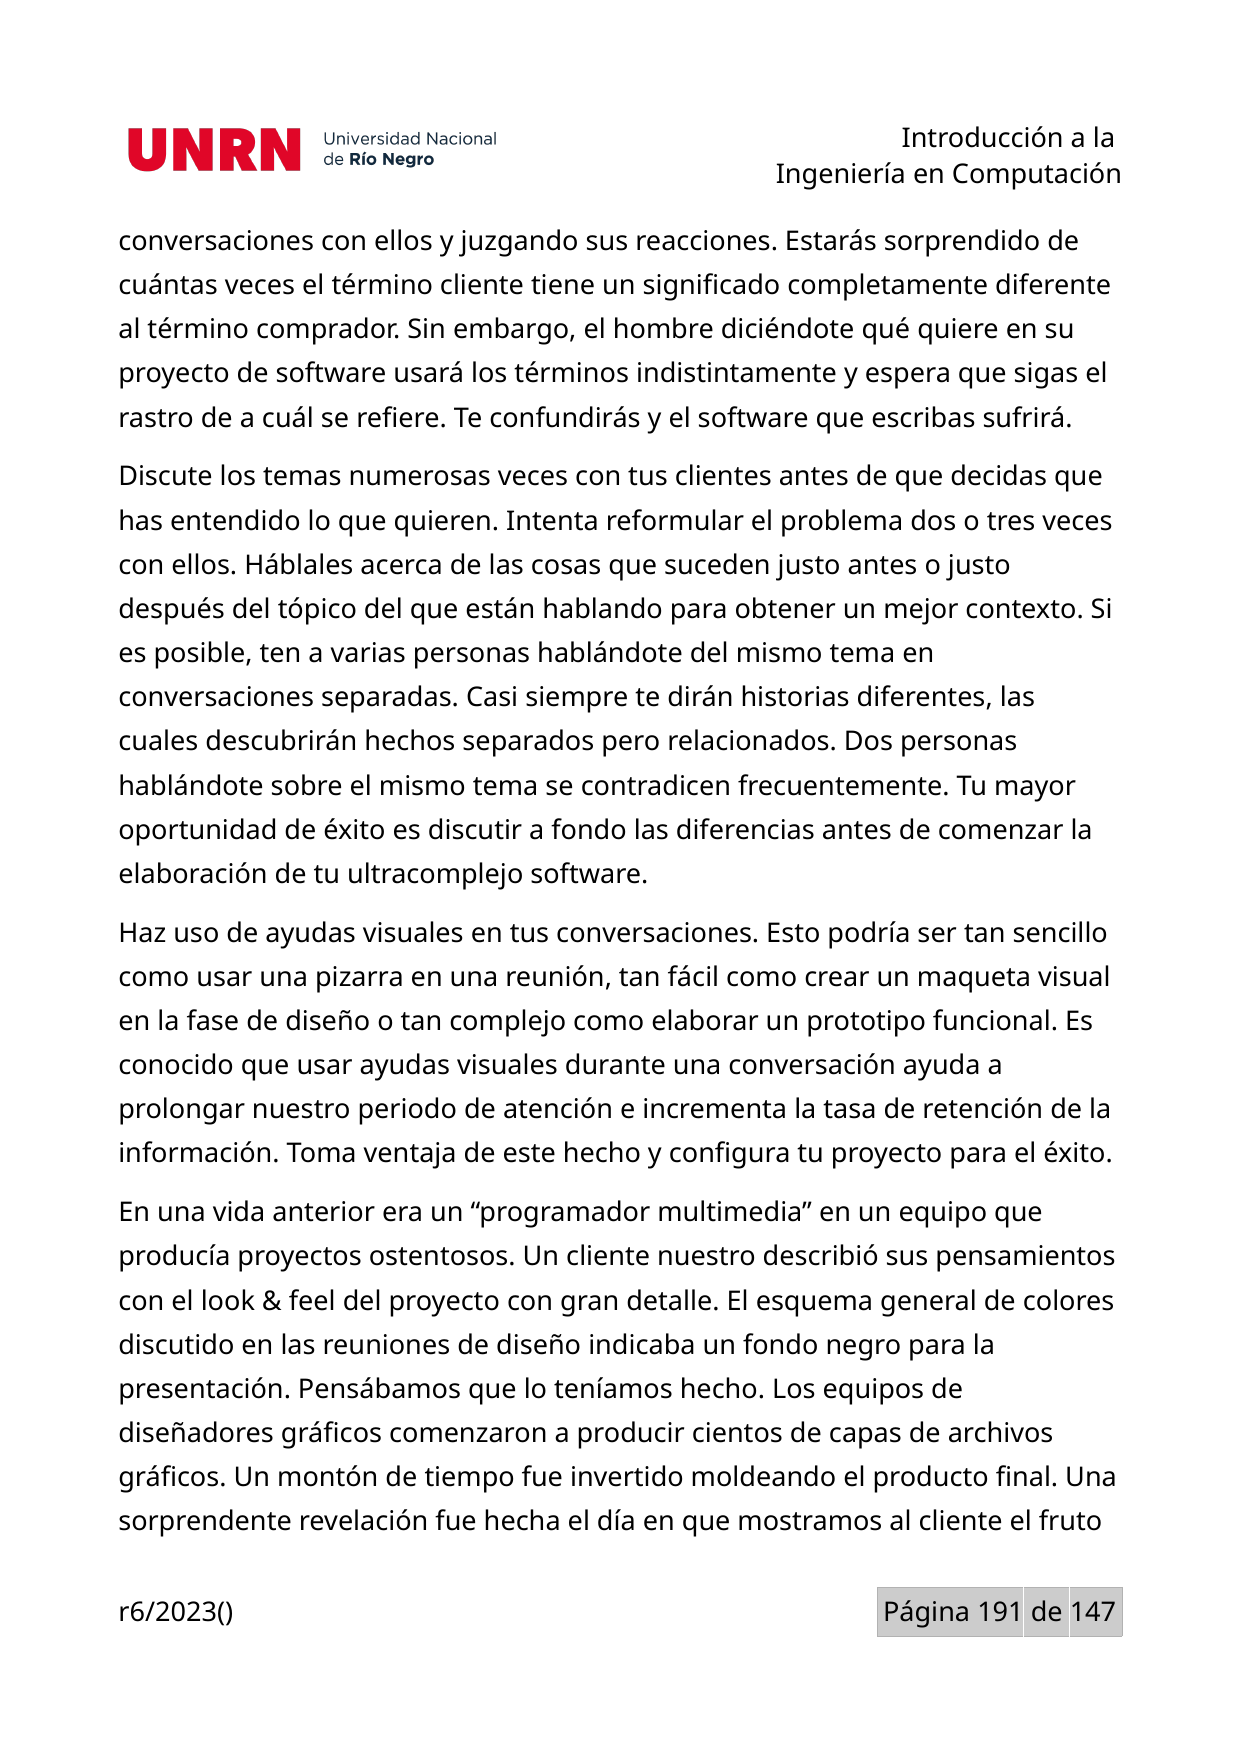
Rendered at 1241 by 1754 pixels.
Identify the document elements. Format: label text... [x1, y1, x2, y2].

picture [118, 118, 505, 180]
text Discute los temas numerosas veces con tus clientes antes de que decidas que has entendido lo que quieren. Intenta reformular el problema dos o tres veces con ellos. Háblales acerca de las cosas que suceden justo antes o justo después del tópico del que están hablando para obtener un mejor contexto. Si es posible, ten a varias personas hablándote del mismo tema en conversaciones separadas. Casi siempre te dirán historias diferentes, las cuales descubrirán hechos separados pero relacionados. Dos personas hablándote sobre el mismo tema se contradicen frecuentemente. Tu mayor oportunidad de éxito es discutir a fondo las diferencias antes de comenzar la elaboración de tu ultracomplejo software. [118, 457, 1122, 891]
text En una vida anterior era un “programador multimedia” en un equipo que producía proyectos ostentosos. Un cliente nuestro describió sus pensamientos con el look & feel del proyecto con gran detalle. El esquema general de colores discutido en las reuniones de diseño indicaba un fondo negro para la presentación. Pensábamos que lo teníamos hecho. Los equipos de diseñadores gráficos comenzaron a producir cientos de capas de archivos gráficos. Un montón de tiempo fue invertido moldeando el producto final. Una sorprendente revelación fue hecha el día en que mostramos al cliente el fruto [118, 1193, 1122, 1539]
text conversaciones con ellos y juzgando sus reacciones. Estarás sorprendido de cuántas veces el término cliente tiene un significado completamente diferente al término comprador. Sin embargo, el hombre diciéndote qué quiere en su proyecto de software usará los términos indistintamente y espera que sigas el rastro de a cuál se refiere. Te confundirás y el software que escribas sufrirá. [118, 221, 1122, 435]
text Haz uso de ayudas visuales en tus conversaciones. Esto podría ser tan sencillo como usar una pizarra en una reunión, tan fácil como crear un maqueta visual en la fase de diseño o tan complejo como elaborar un prototipo funcional. Es conocido que usar ayudas visuales durante una conversación ayuda a prolongar nuestro periodo de atención e incrementa la tasa de retención de la información. Toma ventaja de este hecho y configura tu proyecto para el éxito. [118, 913, 1122, 1171]
